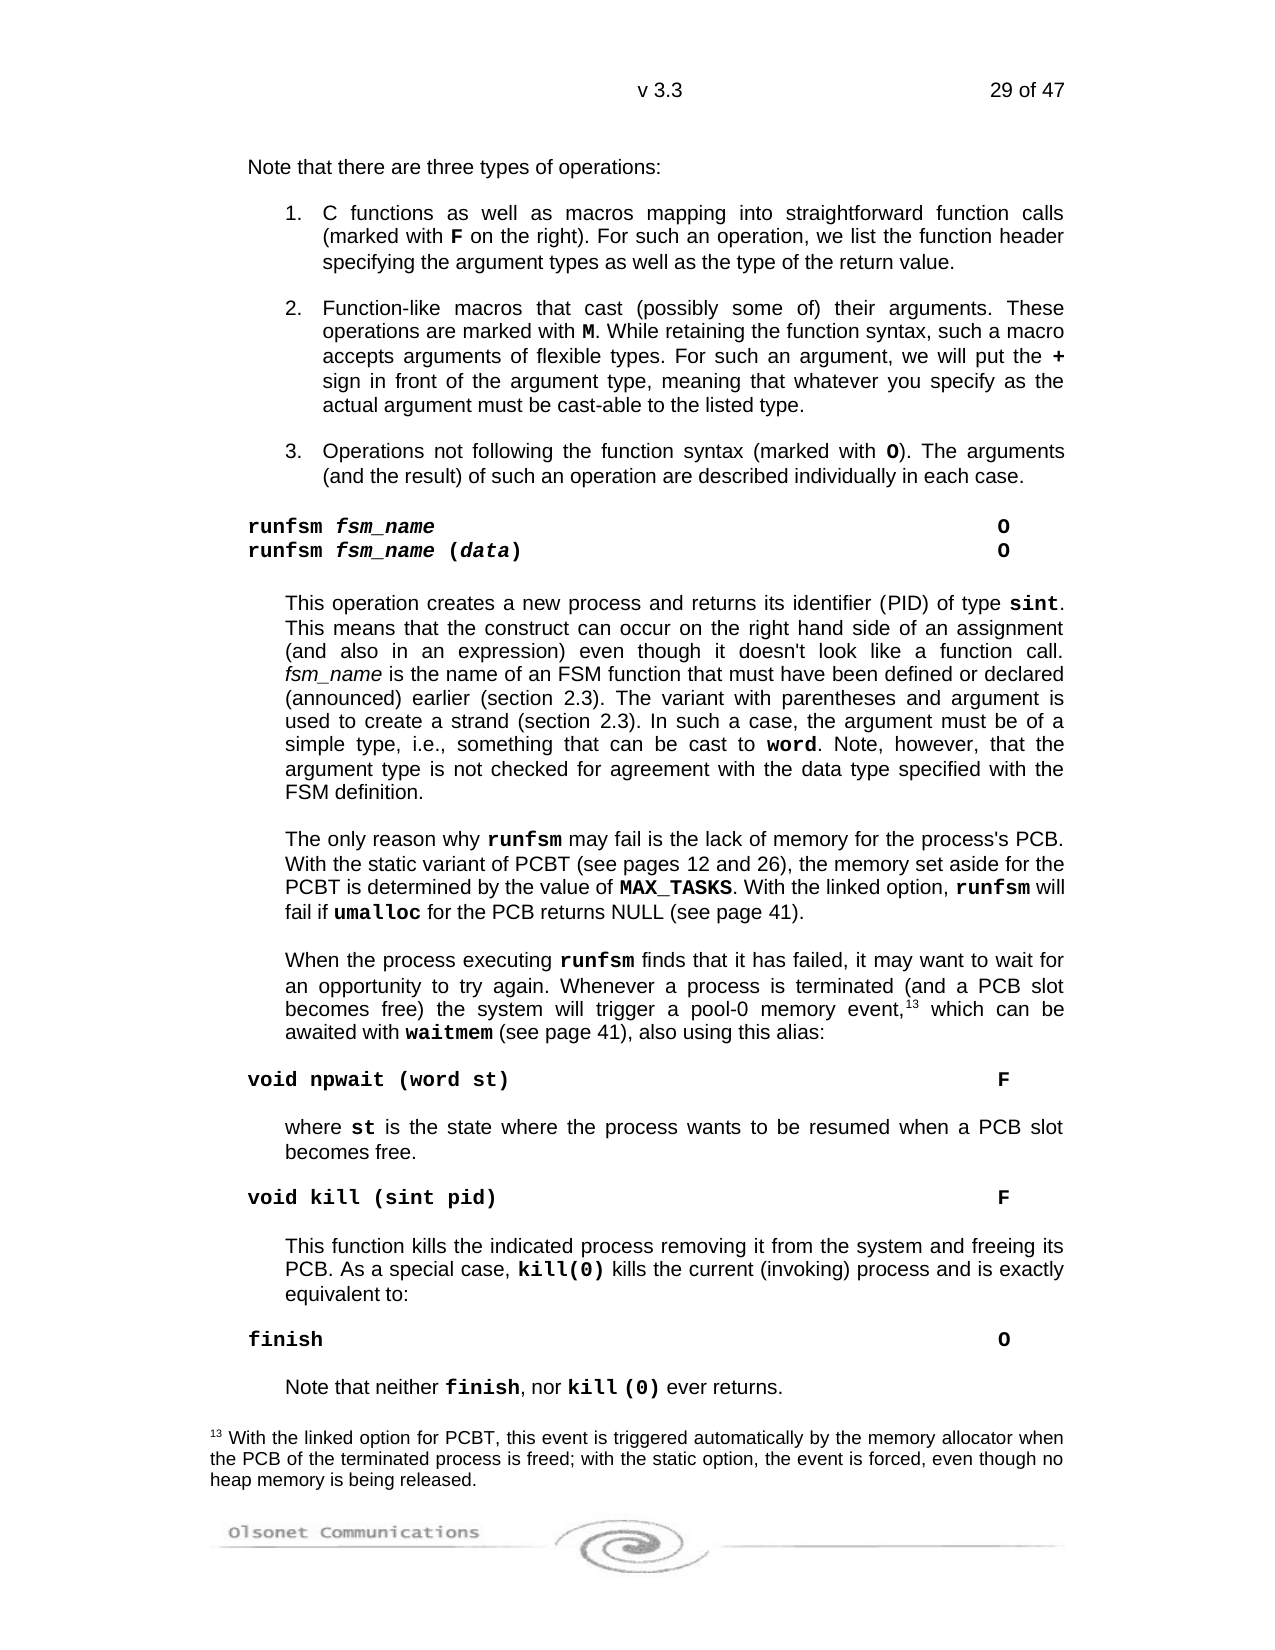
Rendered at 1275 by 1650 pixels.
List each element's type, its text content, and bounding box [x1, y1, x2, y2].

list C functions as well as macros mapping into straightforward function calls (marked with F on the right). For such an operation, we list the function header specifying the argument types as well as the type of the return value. [285, 202, 1065, 273]
text Note that neither finish, nor kill (0) ever returns. [285, 1376, 1065, 1401]
text This operation creates a new process and returns its identifier (PID) of type sint. This means that the construct can occur on the right hand side of an assignment (and also in an expression) even though it doesn't look like a function call. fsm_name is the name of an FSM function that must have been defined or declared (announced) earlier (section 2.3). The variant with parentheses and argument is used to create a strand (section 2.3). In such a case, the argument must be of a simple type, i.e., something that can be cast to word. Note, however, that the argument type is not checked for agreement with the data type specified with the FSM definition. [285, 591, 1065, 804]
list Function-like macros that cast (possibly some of) their arguments. These operations are marked with M. While retaining the function syntax, such a macro accepts arguments of flexible types. For such an argument, we will put the + sign in front of the argument type, meaning that whatever you specify as the actual argument must be cast-able to the listed type. [285, 297, 1065, 417]
text This function kills the indicated process removing it from the system and freeing its PCB. As a special case, kill(0) kills the current (invoking) process and is exactly equivalent to: [285, 1234, 1065, 1306]
text void kill (sint pid) F [247, 1187, 1065, 1211]
text runfsm fsm_name O [247, 516, 1065, 540]
text Note that there are three types of operations: [247, 155, 1065, 179]
text With the linked option for PCBT, this event is triggered automatically by the memory allocator when the PCB of the terminated process is freed; with the static option, the event is forced, even though no heap memory is being released. [210, 1427, 1065, 1490]
text finish O [248, 1329, 1065, 1353]
list Operations not following the function syntax (marked with O). The arguments (and the result) of such an operation are described individually in each case. [285, 440, 1065, 488]
text When the process executing runfsm finds that it has failed, it may want to wait for an opportunity to try again. Whenever a process is terminated (and a PCB slot becomes free) the system will trigger a pool-0 memory event, which can be awaited with waitmem (see page 41), also using this alias: [285, 949, 1065, 1046]
text runfsm fsm_name (data) O [247, 540, 1065, 563]
text void npwait (word st) F [247, 1069, 1065, 1093]
text The only reason why runfsm may fail is the lack of memory for the process's PCB. With the static variant of PCBT (see pages 12 and 26), the memory set aside for the PCBT is determined by the value of MAX_TASKS. With the linked option, runfsm will fail if umalloc for the PCB returns NULL (see page 41). [285, 827, 1065, 926]
text where st is the state where the process wants to be resumed when a PCB slot becomes free. [285, 1116, 1065, 1164]
picture [210, 1504, 1065, 1596]
